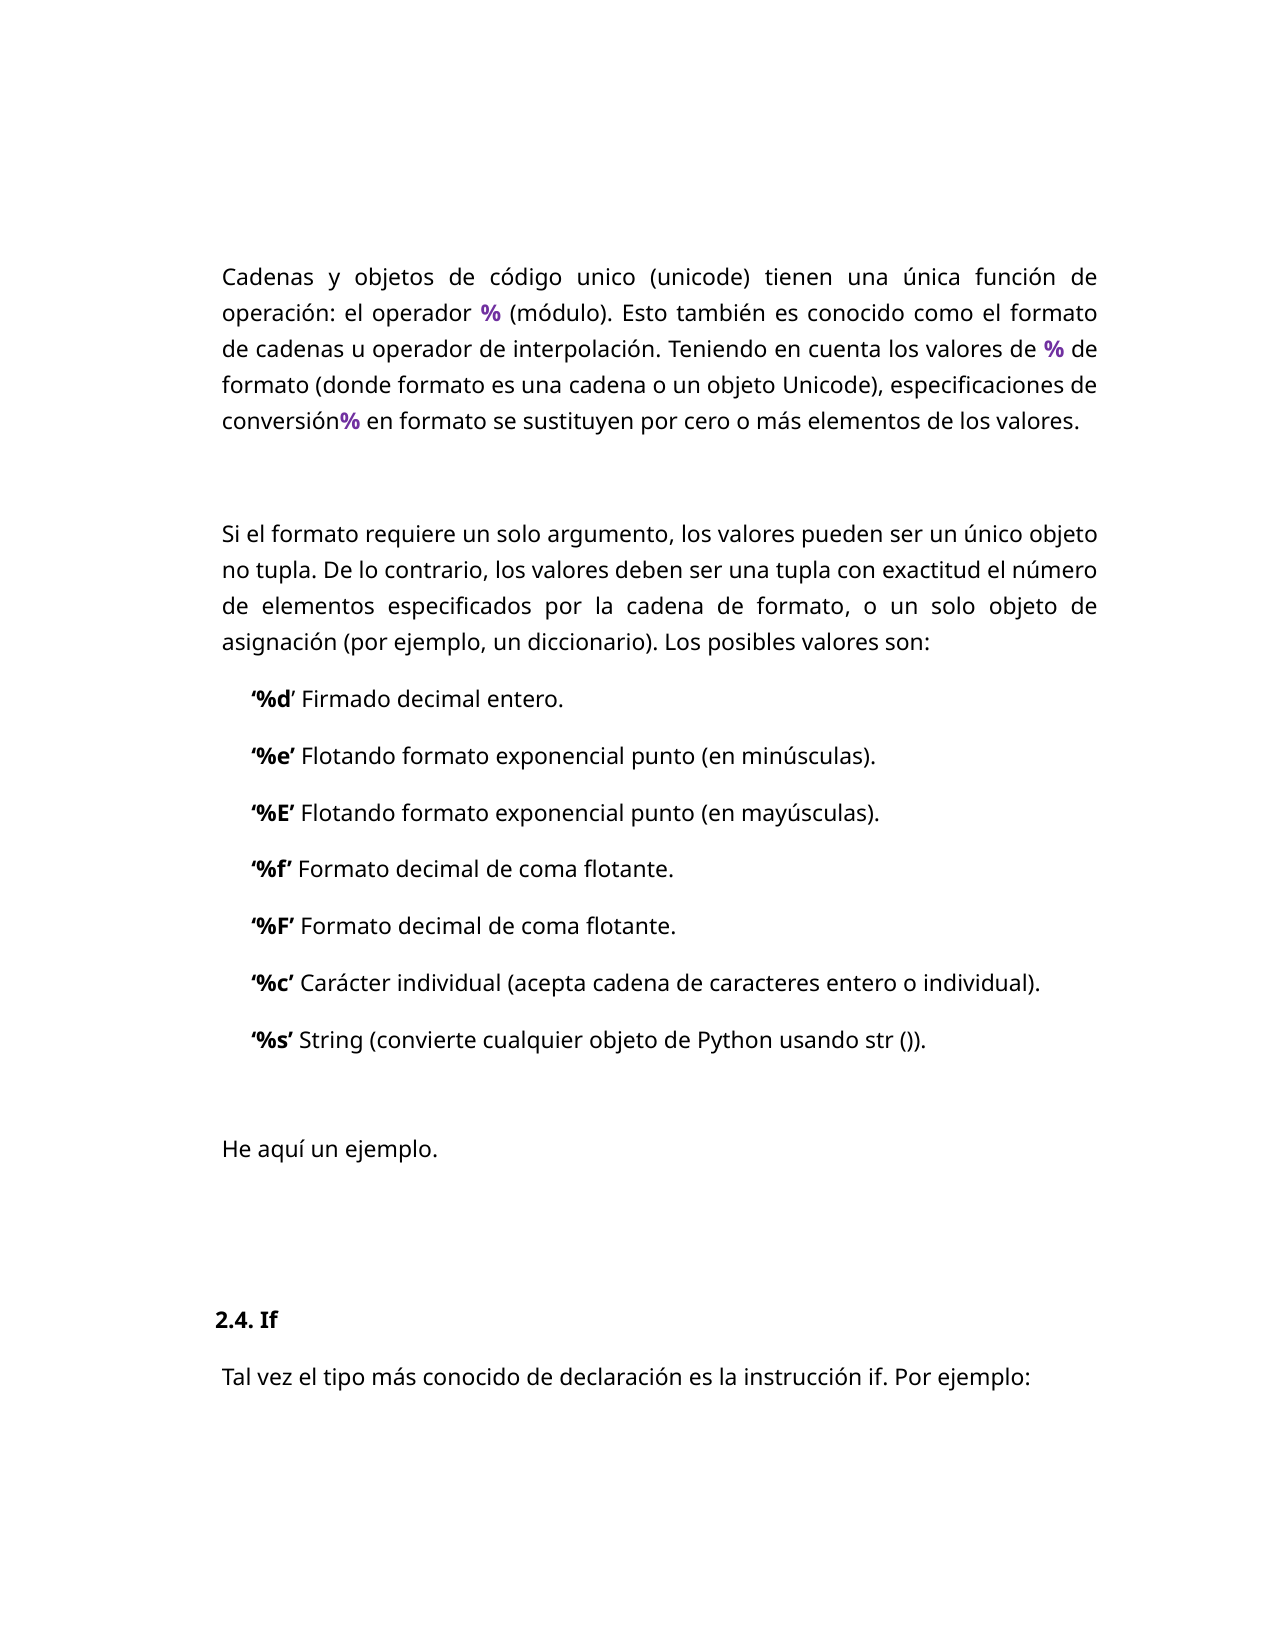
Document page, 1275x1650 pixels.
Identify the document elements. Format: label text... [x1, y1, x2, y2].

text Tal vez el tipo más conocido de declaración es la instrucción if. Por ejemplo: [222, 1361, 1098, 1392]
text Si el formato requiere un solo argumento, los valores pueden ser un único objeto no tupla. De lo contrario, los valores deben ser una tupla con exactitud el número de elementos especificados por la cadena de formato, o un solo objeto de asignación (por ejemplo, un diccionario). Los posibles valores son: [222, 518, 1098, 657]
text ‘%d’ Firmado decimal entero. [251, 683, 1098, 714]
text He aquí un ejemplo. [222, 1133, 1098, 1165]
text ‘%e’ Flotando formato exponencial punto (en minúsculas). [251, 740, 1098, 771]
text ‘%s’ String (convierte cualquier objeto de Python usando str ()). [251, 1024, 1098, 1055]
text ‘%E’ Flotando formato exponencial punto (en mayúsculas). [251, 797, 1098, 828]
text ‘%c’ Carácter individual (acepta cadena de caracteres entero o individual). [251, 967, 1098, 998]
text ‘%f’ Formato decimal de coma flotante. [251, 853, 1098, 884]
list If [215, 1304, 1098, 1335]
text ‘%F’ Formato decimal de coma flotante. [251, 910, 1098, 941]
text Cadenas y objetos de código unico (unicode) tienen una única función de operación: el operador % (módulo). Esto también es conocido como el formato de cadenas u operador de interpolación. Teniendo en cuenta los valores de % de formato (donde formato es una cadena o un objeto Unicode), especificaciones de conversión% en formato se sustituyen por cero o más elementos de los valores. [222, 261, 1098, 436]
